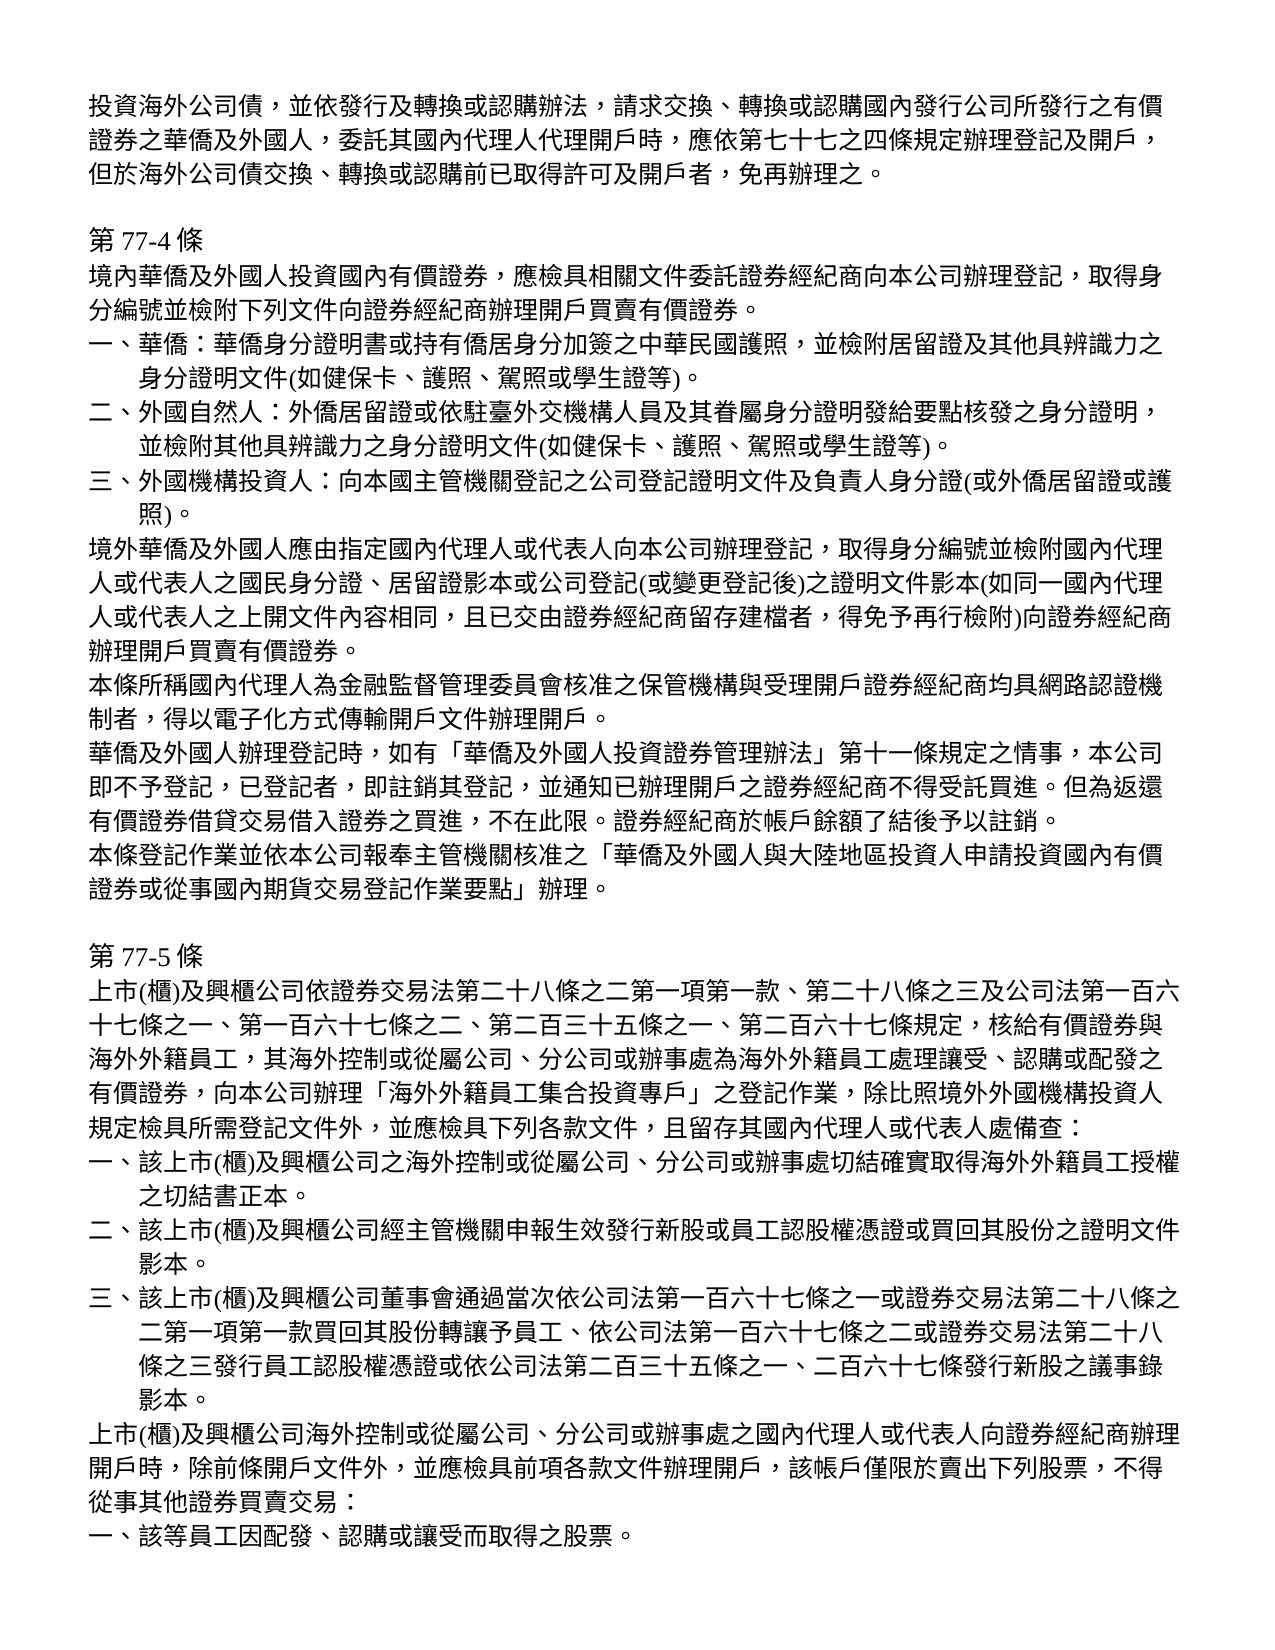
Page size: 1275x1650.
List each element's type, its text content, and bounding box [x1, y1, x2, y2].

text 境外華僑及外國人應由指定國內代理人或代表人向本公司辦理登記，取得身分編號並檢附國內代理人或代表人之國民身分證、居留證影本或公司登記(或變更登記後)之證明文件影本(如同一國內代理人或代表人之上開文件內容相同，且已交由證券經紀商留存建檔者，得免予再行檢附)向證券經紀商辦理開戶買賣有價證券。 [88, 531, 1186, 667]
text 一、華僑：華僑身分證明書或持有僑居身分加簽之中華民國護照，並檢附居留證及其他具辨識力之身分證明文件(如健保卡、護照、駕照或學生證等)。 [88, 327, 1186, 395]
text 第77-5條 [88, 937, 1186, 974]
text 三、外國機構投資人：向本國主管機關登記之公司登記證明文件及負責人身分證(或外僑居留證或護照)。 [88, 463, 1186, 531]
text 第77-4條 [88, 222, 1186, 259]
text 華僑及外國人辦理登記時，如有「華僑及外國人投資證券管理辦法」第十一條規定之情事，本公司即不予登記，已登記者，即註銷其登記，並通知已辦理開戶之證券經紀商不得受託買進。但為返還有價證券借貸交易借入證券之買進，不在此限。證券經紀商於帳戶餘額了結後予以註銷。 [88, 736, 1186, 838]
text 上市(櫃)及興櫃公司依證券交易法第二十八條之二第一項第一款、第二十八條之三及公司法第一百六十七條之一、第一百六十七條之二、第二百三十五條之一、第二百六十七條規定，核給有價證券與海外外籍員工，其海外控制或從屬公司、分公司或辦事處為海外外籍員工處理讓受、認購或配發之有價證券，向本公司辦理「海外外籍員工集合投資專戶」之登記作業，除比照境外外國機構投資人規定檢具所需登記文件外，並應檢具下列各款文件，且留存其國內代理人或代表人處備查： [88, 974, 1186, 1144]
text 二、該上市(櫃)及興櫃公司經主管機關申報生效發行新股或員工認股權憑證或買回其股份之證明文件影本。 [88, 1212, 1186, 1281]
text 本條登記作業並依本公司報奉主管機關核准之「華僑及外國人與大陸地區投資人申請投資國內有價證券或從事國內期貨交易登記作業要點」辦理。 [88, 838, 1186, 906]
text 一、該等員工因配發、認購或讓受而取得之股票。 [88, 1519, 1186, 1553]
text 境內華僑及外國人投資國內有價證券，應檢具相關文件委託證券經紀商向本公司辦理登記，取得身分編號並檢附下列文件向證券經紀商辦理開戶買賣有價證券。 [88, 259, 1186, 327]
text 投資海外公司債，並依發行及轉換或認購辦法，請求交換、轉換或認購國內發行公司所發行之有價證券之華僑及外國人，委託其國內代理人代理開戶時，應依第七十七之四條規定辦理登記及開戶，但於海外公司債交換、轉換或認購前已取得許可及開戶者，免再辦理之。 [88, 88, 1186, 191]
text 二、外國自然人：外僑居留證或依駐臺外交機構人員及其眷屬身分證明發給要點核發之身分證明，並檢附其他具辨識力之身分證明文件(如健保卡、護照、駕照或學生證等)。 [88, 395, 1186, 463]
text 三、該上市(櫃)及興櫃公司董事會通過當次依公司法第一百六十七條之一或證券交易法第二十八條之二第一項第一款買回其股份轉讓予員工、依公司法第一百六十七條之二或證券交易法第二十八條之三發行員工認股權憑證或依公司法第二百三十五條之一、二百六十七條發行新股之議事錄影本。 [88, 1281, 1186, 1417]
text 本條所稱國內代理人為金融監督管理委員會核准之保管機構與受理開戶證券經紀商均具網路認證機制者，得以電子化方式傳輸開戶文件辦理開戶。 [88, 667, 1186, 736]
text 一、該上市(櫃)及興櫃公司之海外控制或從屬公司、分公司或辦事處切結確實取得海外外籍員工授權之切結書正本。 [88, 1144, 1186, 1212]
text 上市(櫃)及興櫃公司海外控制或從屬公司、分公司或辦事處之國內代理人或代表人向證券經紀商辦理開戶時，除前條開戶文件外，並應檢具前項各款文件辦理開戶，該帳戶僅限於賣出下列股票，不得從事其他證券買賣交易： [88, 1417, 1186, 1519]
